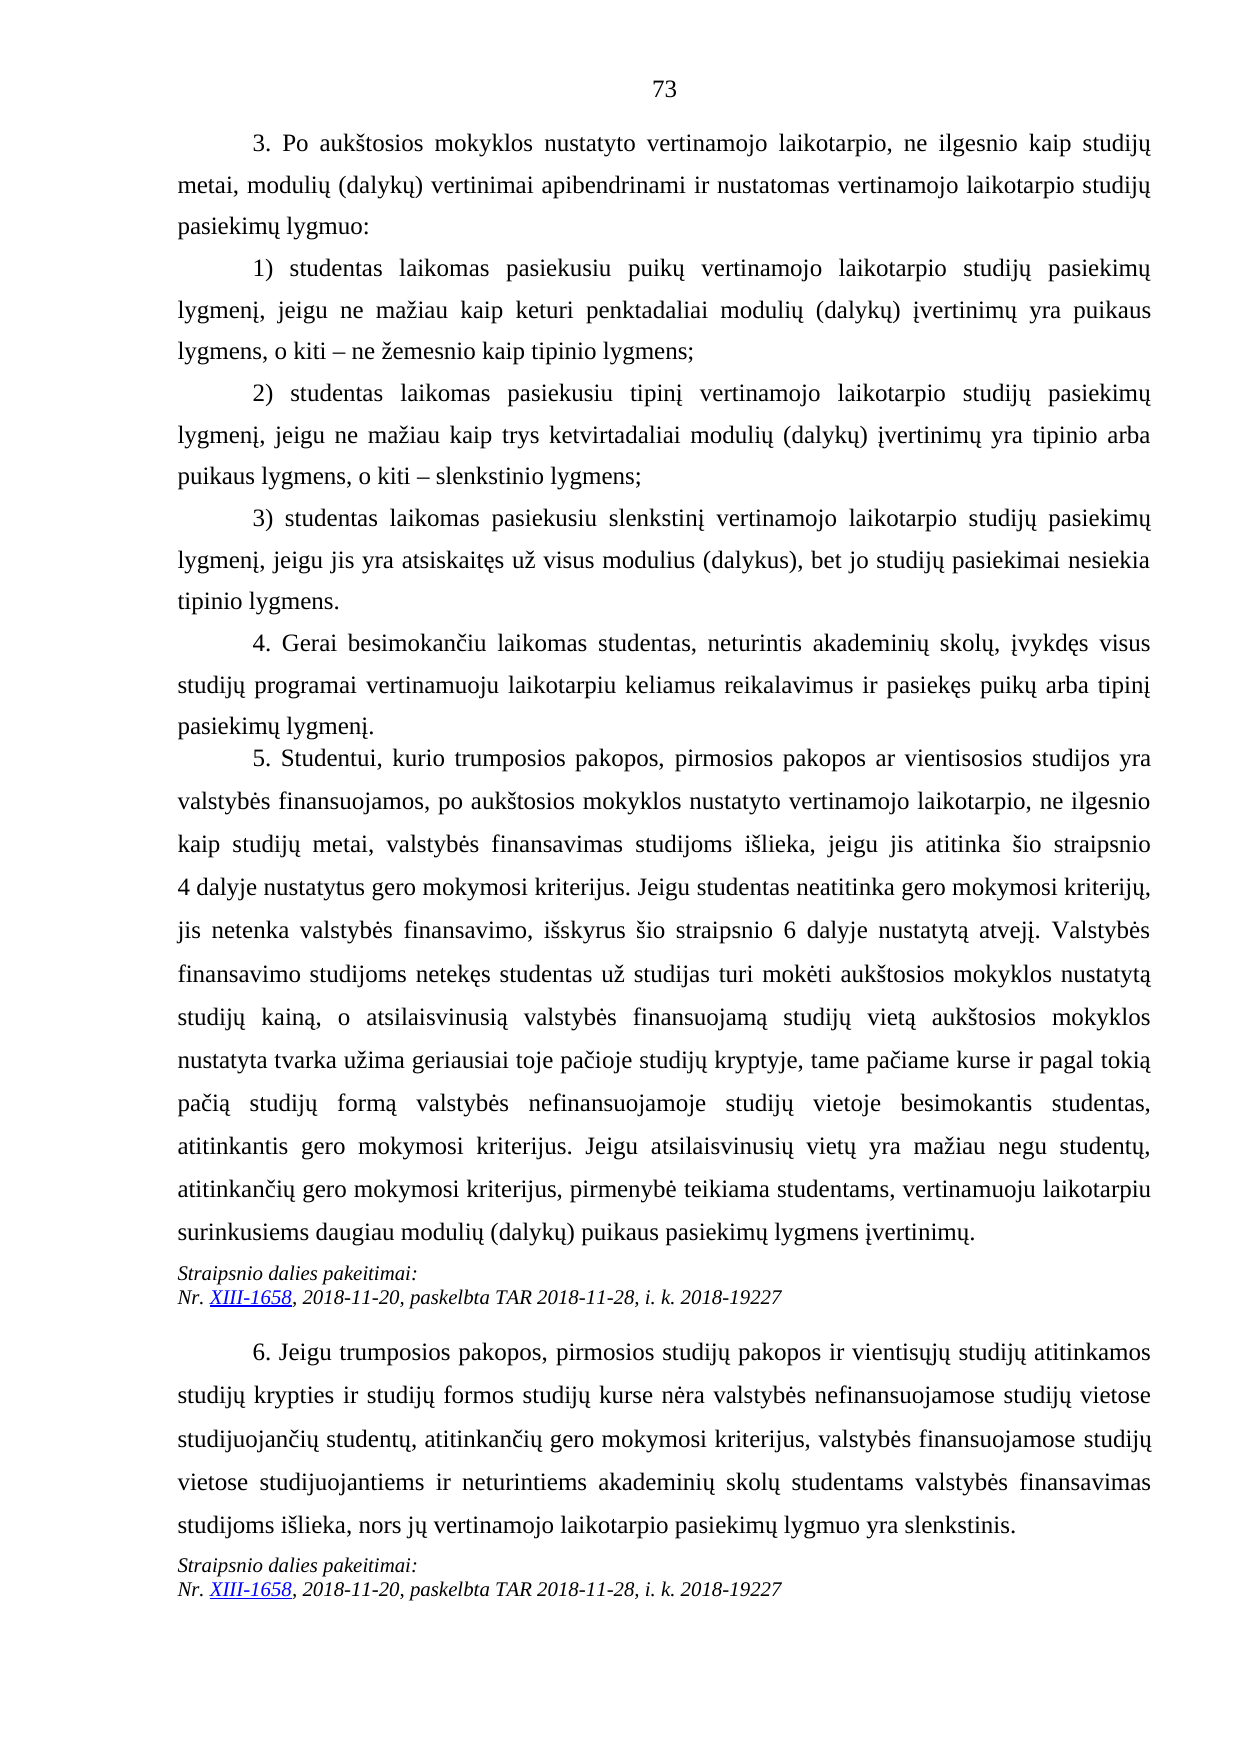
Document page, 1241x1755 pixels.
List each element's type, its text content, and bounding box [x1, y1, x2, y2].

text 6. Jeigu trumposios pakopos, pirmosios studijų pakopos ir vientisųjų studijų atitinkamos studijų krypties ir studijų formos studijų kurse nėra valstybės nefinansuojamose studijų vietose studijuojančių studentų, atitinkančių gero mokymosi kriterijus, valstybės finansuojamose studijų vietose studijuojantiems ir neturintiems akademinių skolų studentams valstybės finansavimas studijoms išlieka, nors jų vertinamojo laikotarpio pasiekimų lygmuo yra slenkstinis. [177, 1337, 1152, 1539]
text 5. Studentui, kurio trumposios pakopos, pirmosios pakopos ar vientisosios studijos yra valstybės finansuojamos, po aukštosios mokyklos nustatyto vertinamojo laikotarpio, ne ilgesnio kaip studijų metai, valstybės finansavimas studijoms išlieka, jeigu jis atitinka šio straipsnio 4 dalyje nustatytus gero mokymosi kriterijus. Jeigu studentas neatitinka gero mokymosi kriterijų, jis netenka valstybės finansavimo, išskyrus šio straipsnio 6 dalyje nustatytą atvejį. Valstybės finansavimo studijoms netekęs studentas už studijas turi mokėti aukštosios mokyklos nustatytą studijų kainą, o atsilaisvinusią valstybės finansuojamą studijų vietą aukštosios mokyklos nustatyta tvarka užima geriausiai toje pačioje studijų kryptyje, tame pačiame kurse ir pagal tokią pačią studijų formą valstybės nefinansuojamoje studijų vietoje besimokantis studentas, atitinkantis gero mokymosi kriterijus. Jeigu atsilaisvinusių vietų yra mažiau negu studentų, atitinkančių gero mokymosi kriterijus, pirmenybė teikiama studentams, vertinamuoju laikotarpiu surinkusiems daugiau modulių (dalykų) puikaus pasiekimų lygmens įvertinimų. [177, 743, 1152, 1246]
text 3. Po aukštosios mokyklos nustatyto vertinamojo laikotarpio, ne ilgesnio kaip studijų metai, modulių (dalykų) vertinimai apibendrinami ir nustatomas vertinamojo laikotarpio studijų pasiekimų lygmuo: [177, 118, 1152, 243]
text Nr. XIII-1658, 2018-11-20, paskelbta TAR 2018-11-28, i. k. 2018-19227 [177, 1285, 1152, 1309]
text 1) studentas laikomas pasiekusiu puikų vertinamojo laikotarpio studijų pasiekimų lygmenį, jeigu ne mažiau kaip keturi penktadaliai modulių (dalykų) įvertinimų yra puikaus lygmens, o kiti – ne žemesnio kaip tipinio lygmens; [177, 243, 1152, 368]
text Nr. XIII-1658, 2018-11-20, paskelbta TAR 2018-11-28, i. k. 2018-19227 [177, 1577, 1152, 1601]
text Straipsnio dalies pakeitimai: [177, 1261, 1152, 1285]
text 3) studentas laikomas pasiekusiu slenkstinį vertinamojo laikotarpio studijų pasiekimų lygmenį, jeigu jis yra atsiskaitęs už visus modulius (dalykus), bet jo studijų pasiekimai nesiekia tipinio lygmens. [177, 493, 1152, 618]
text 2) studentas laikomas pasiekusiu tipinį vertinamojo laikotarpio studijų pasiekimų lygmenį, jeigu ne mažiau kaip trys ketvirtadaliai modulių (dalykų) įvertinimų yra tipinio arba puikaus lygmens, o kiti – slenkstinio lygmens; [177, 368, 1152, 493]
text 4. Gerai besimokančiu laikomas studentas, neturintis akademinių skolų, įvykdęs visus studijų programai vertinamuoju laikotarpiu keliamus reikalavimus ir pasiekęs puikų arba tipinį pasiekimų lygmenį. [177, 618, 1152, 743]
text Straipsnio dalies pakeitimai: [177, 1553, 1152, 1577]
